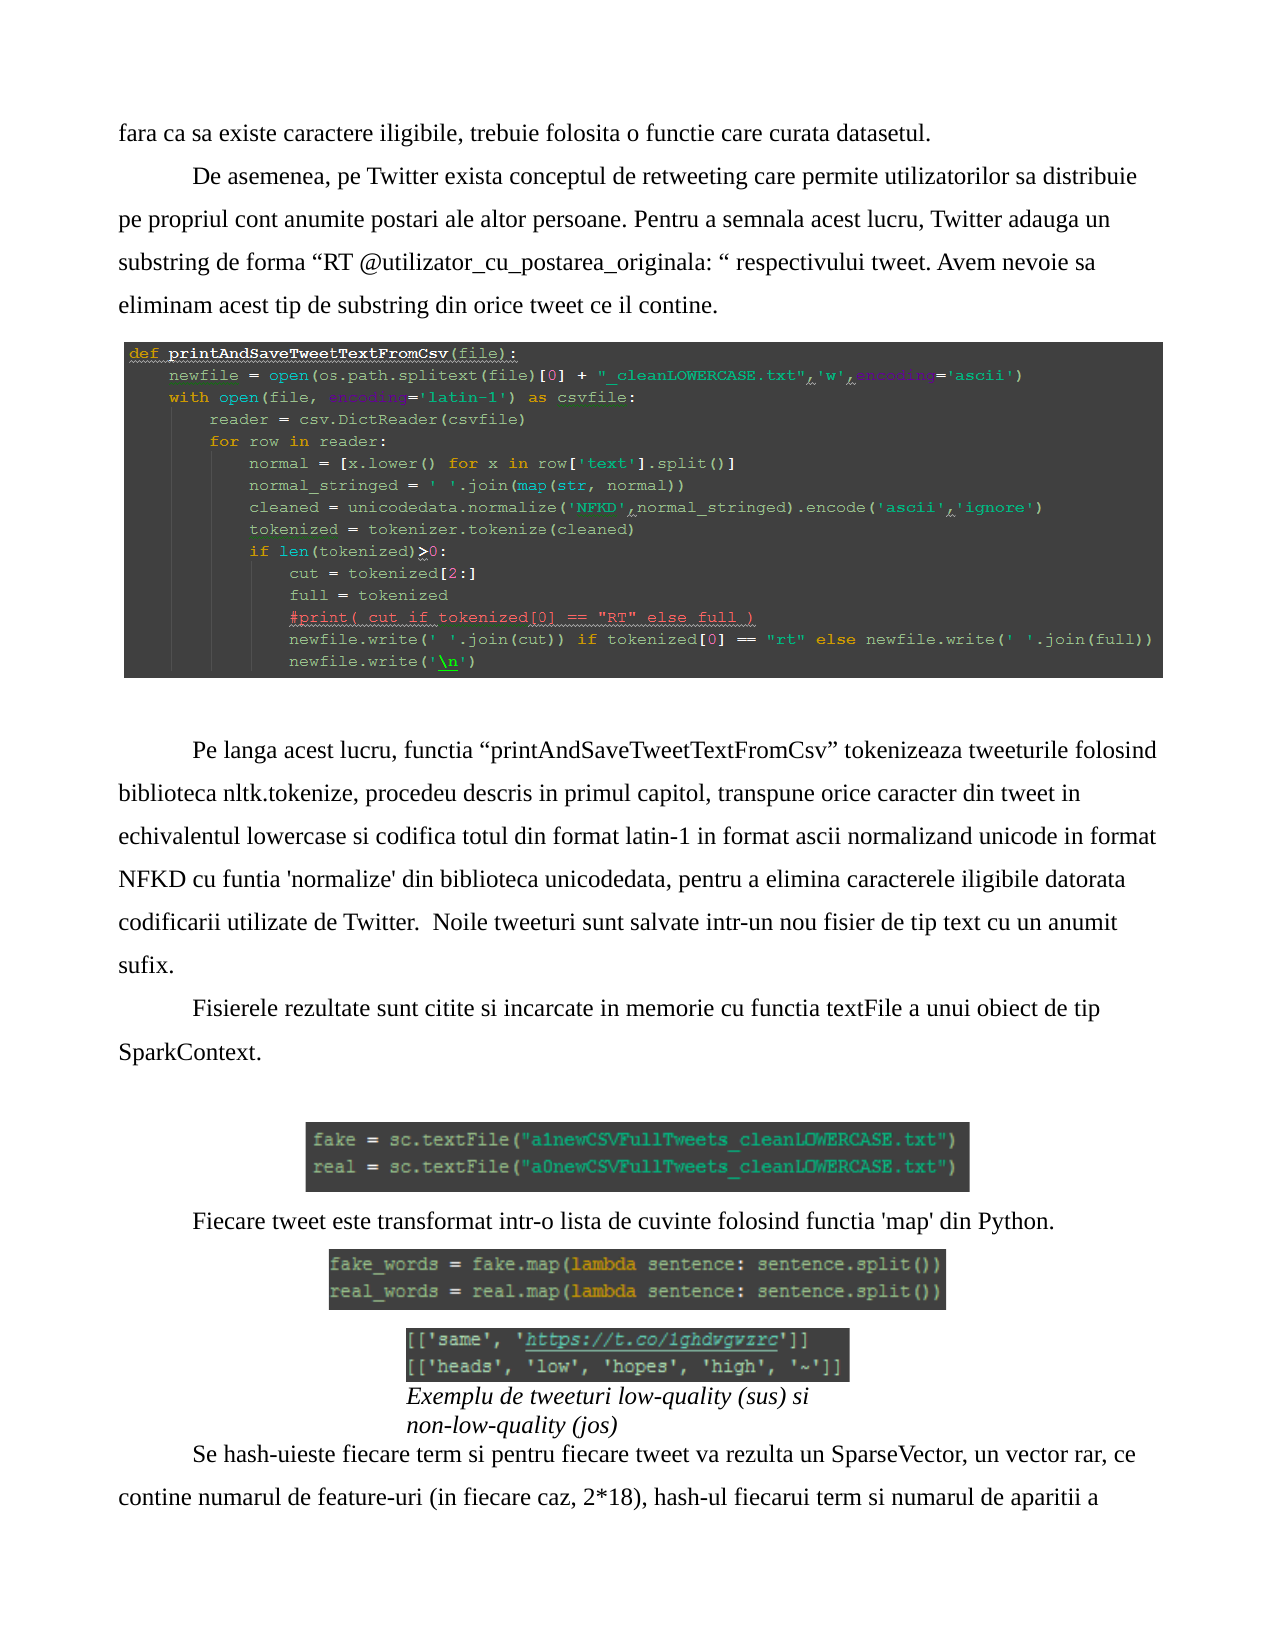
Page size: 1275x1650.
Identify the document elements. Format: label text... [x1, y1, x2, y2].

picture [124, 342, 1163, 678]
picture [328, 1249, 947, 1310]
picture [406, 1328, 850, 1382]
text Fisierele rezultate sunt citite si incarcate in memorie cu functia textFile a unui obiect de tip SparkContext. [118, 993, 1157, 1065]
text Exemplu de tweeturi low-quality (sus) si non-low-quality (jos) [406, 1382, 850, 1439]
text fara ca sa existe caractere iligibile, trebuie folosita o functie care curata datasetul. [118, 118, 1157, 147]
text De asemenea, pe Twitter exista conceptul de retweeting care permite utilizatorilor sa distribuie pe propriul cont anumite postari ale altor persoane. Pentru a semnala acest lucru, Twitter adauga un substring de forma “RT @utilizator_cu_postarea_originala: “ respectivului tweet. Avem nevoie sa eliminam acest tip de substring din orice tweet ce il contine. [118, 161, 1157, 319]
picture [305, 1122, 970, 1192]
text Fiecare tweet este transformat intr-o lista de cuvinte folosind functia 'map' din Python. [118, 1192, 1157, 1235]
text Se hash-uieste fiecare term si pentru fiecare tweet va rezulta un SparseVector, un vector rar, ce contine numarul de feature-uri (in fiecare caz, 2*18), hash-ul fiecarui term si numarul de aparitii a [118, 1249, 1157, 1511]
text Pe langa acest lucru, functia “printAndSaveTweetTextFromCsv” tokenizeaza tweeturile folosind biblioteca nltk.tokenize, procedeu descris in primul capitol, transpune orice caracter din tweet in echivalentul lowercase si codifica totul din format latin-1 in format ascii normalizand unicode in format NFKD cu funtia 'normalize' din biblioteca unicodedata, pentru a elimina caracterele iligibile datorata codificarii utilizate de Twitter. Noile tweeturi sunt salvate intr-un nou fisier de tip text cu un anumit sufix. [118, 735, 1157, 979]
